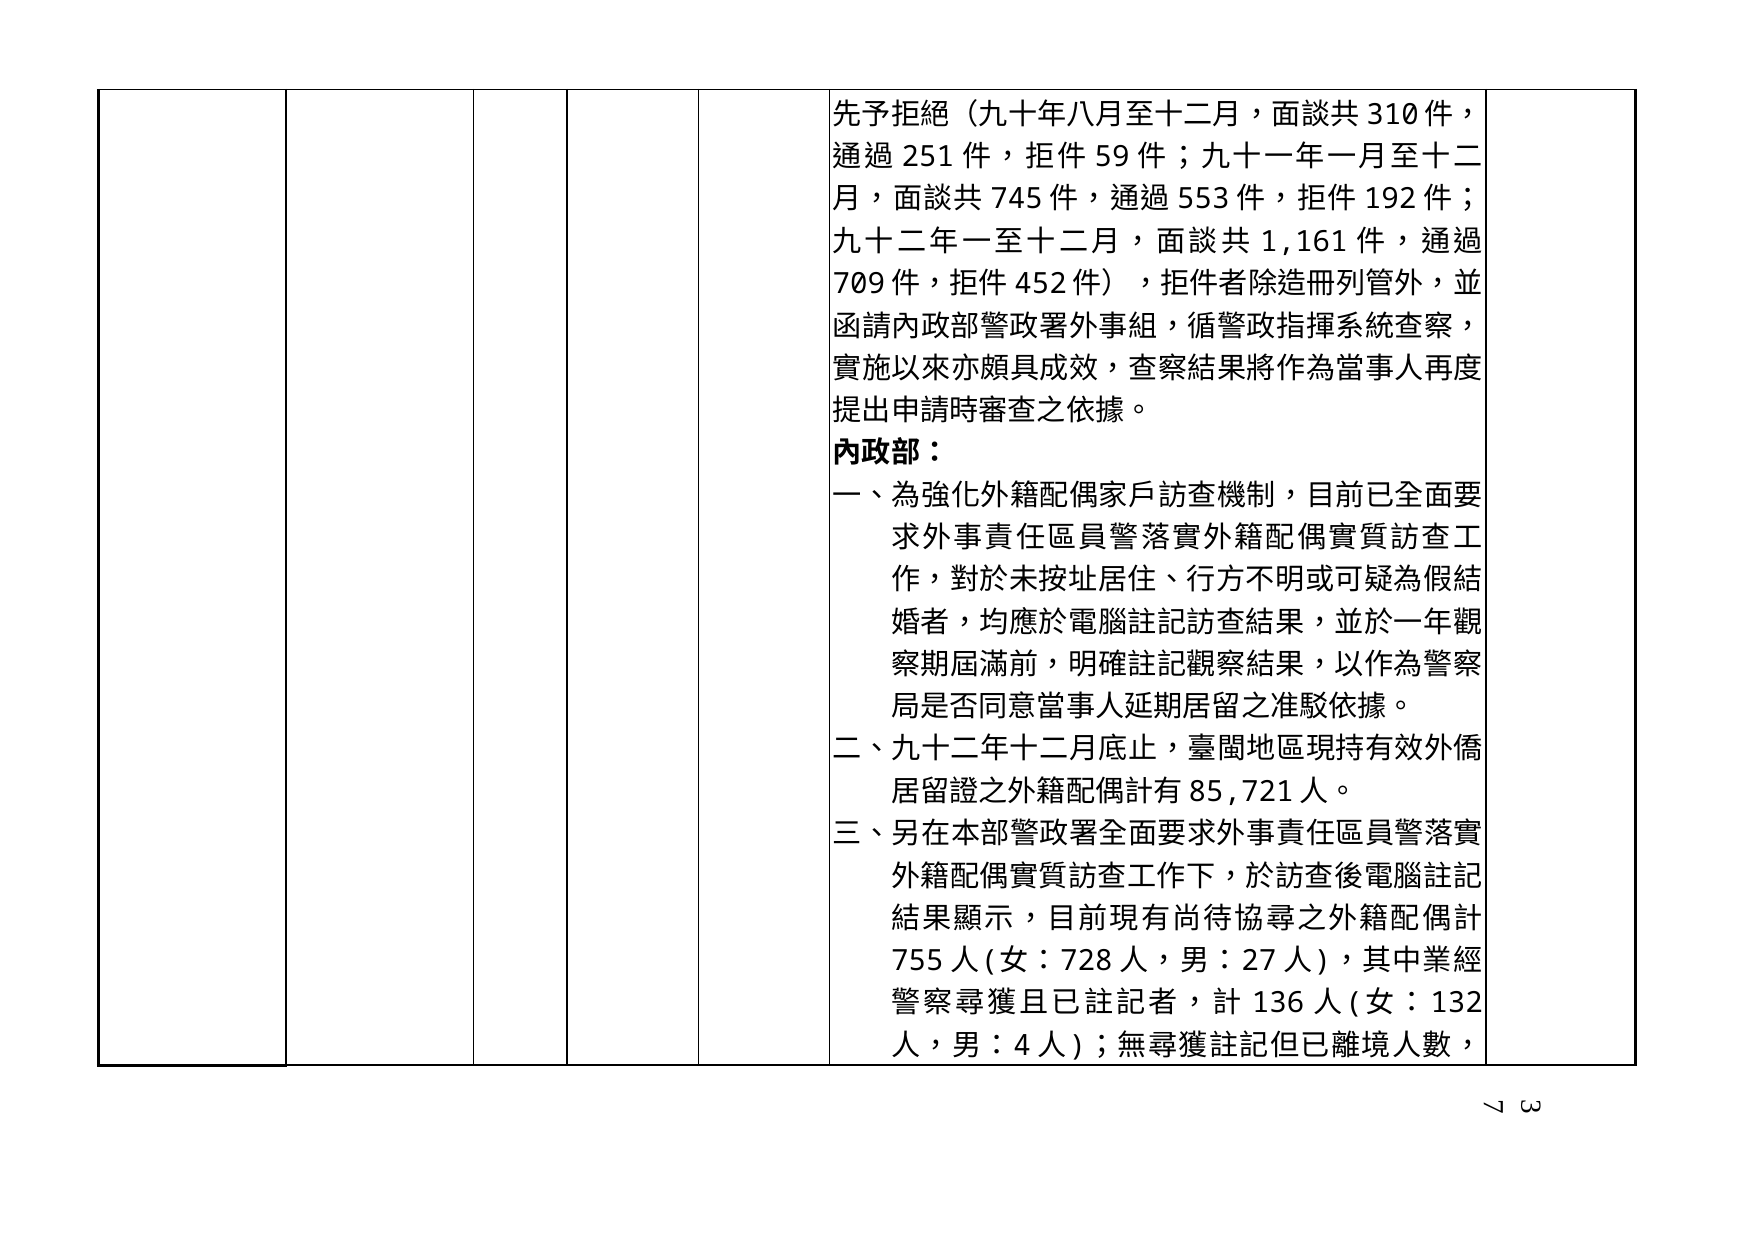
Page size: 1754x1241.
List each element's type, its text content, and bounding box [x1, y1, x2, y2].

table_cell 先予拒絕（九十年八月至十二月，面談共310件，通過251件，拒件59件；九十一年一月至十二月，面談共745件，通過553件，拒件192件；九十二年一至十二月，面談共1,161件，通過709件，拒件452件），拒件者除造冊列管外，並函請內政部警政署外事組，循警政指揮系統查察，實施以來亦頗具成效，查察結果將作為當事人再度提出申請時審查之依據。 內政部： 一、為強化外籍配偶家戶訪查機制，目前已全面要求外事責任區員警落實外籍配偶實質訪查工作，對於未按址居住、行方不明或可疑為假結婚者，均應於電腦註記訪查結果，並於一年觀察期屆滿前，明確註記觀察結果，以作為警察局是否同意當事人延期居留之准駁依據。 二、九十二年十二月底止，臺閩地區現持有效外僑居留證之外籍配偶計有85,721人。 三、另在本部警政署全面要求外事責任區員警落實外籍配偶實質訪查工作下，於訪查後電腦註記結果顯示，目前現有尚待協尋之外籍配偶計755人(女：728人，男：27人)，其中業經警察尋獲且已註記者，計136人(女：132人，男：4人)；無尋獲註記但已離境人數， [830, 90, 1485, 1064]
table_cell [474, 90, 566, 1064]
table_cell [100, 90, 285, 1064]
table_cell [287, 90, 473, 1064]
table_cell [1487, 90, 1634, 1064]
table_cell [699, 90, 829, 1064]
table_cell [568, 90, 698, 1064]
